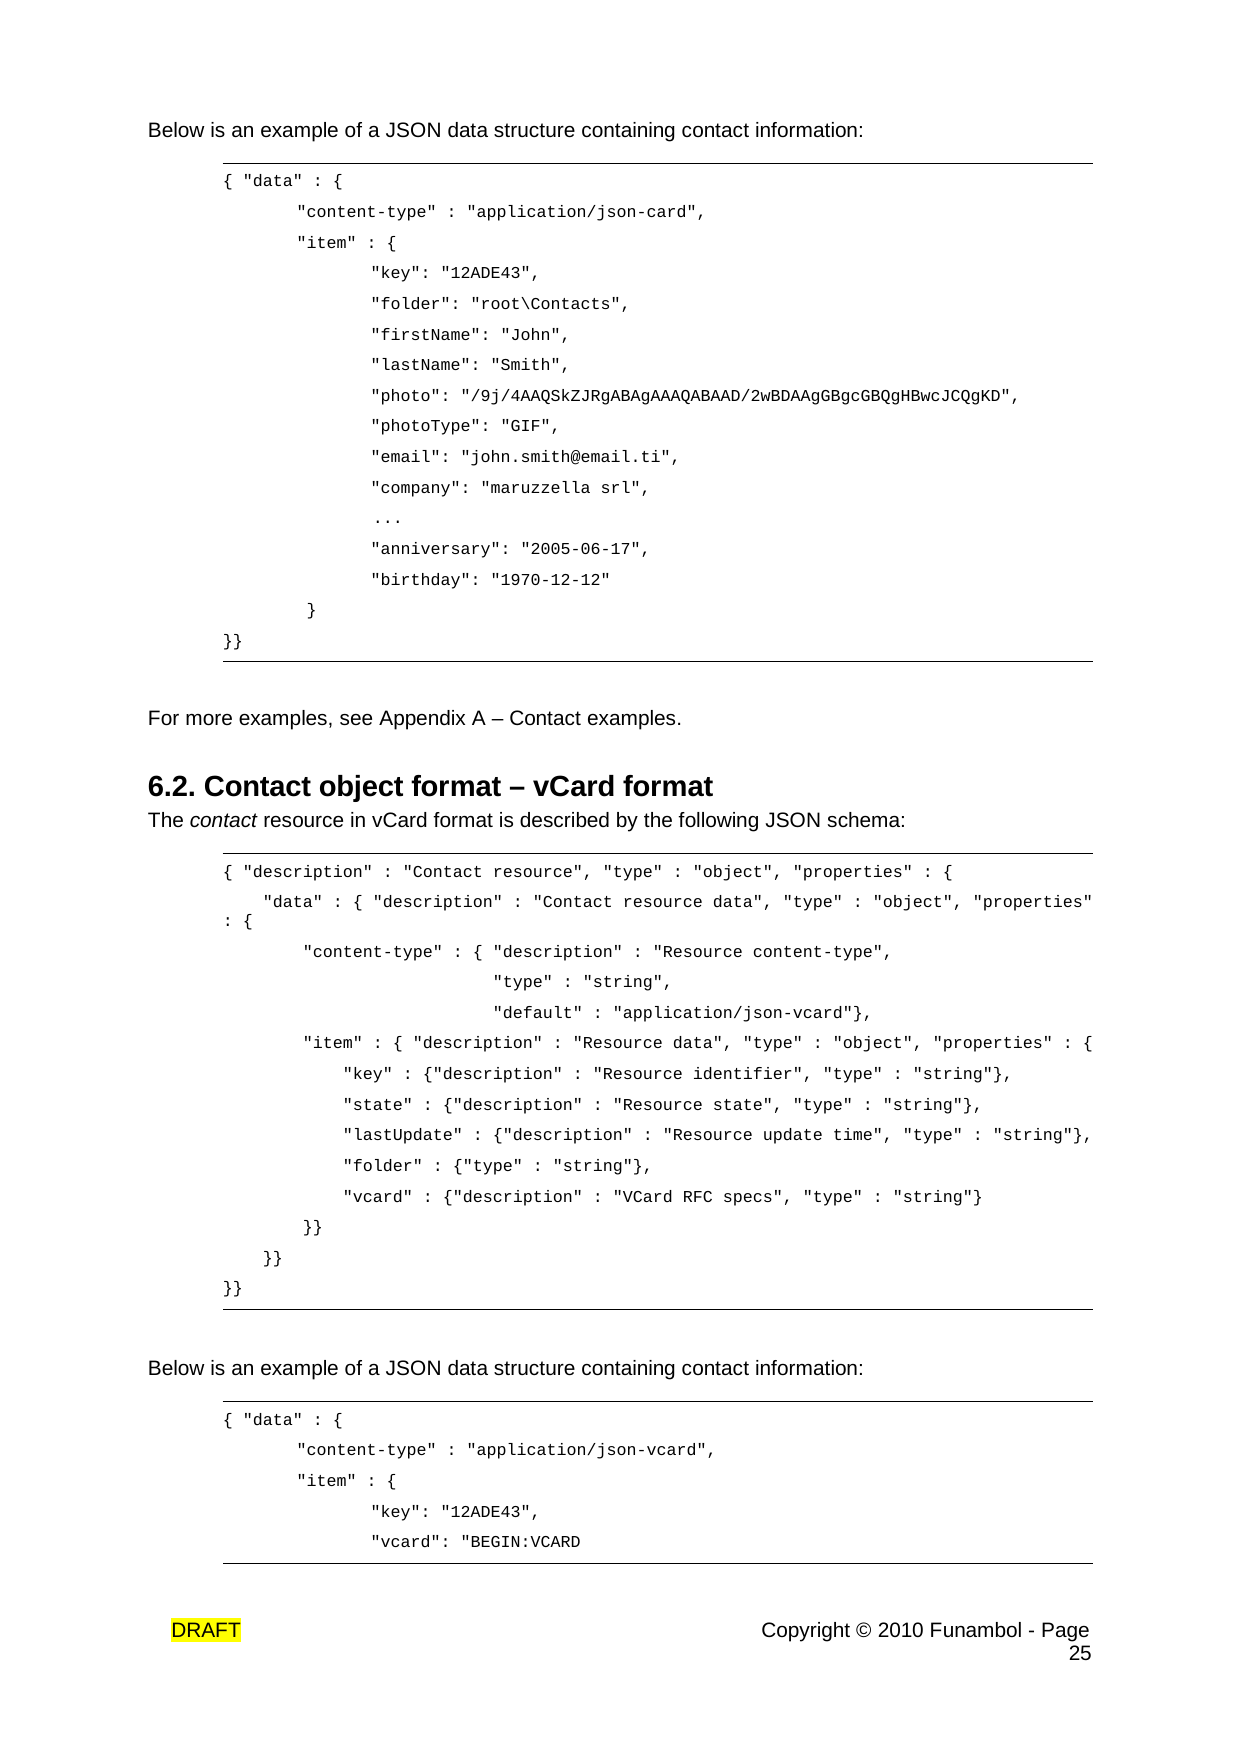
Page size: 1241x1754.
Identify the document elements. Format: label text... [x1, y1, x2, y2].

text }} [223, 1239, 1093, 1268]
text "key": "12ADE43", [223, 254, 1093, 284]
text "data" : { "description" : "Contact resource data", "type" : "object", "properties" : { [223, 884, 1093, 931]
text }} [223, 1270, 1093, 1309]
text Below is an example of a JSON data structure containing contact information: [148, 118, 1093, 142]
text }} [223, 1208, 1093, 1238]
text "email": "john.smith@email.ti", [223, 438, 1093, 467]
text "company": "maruzzella srl", [223, 469, 1093, 498]
text } [223, 591, 1093, 621]
text "item" : { "description" : "Resource data", "type" : "object", "properties" : { [223, 1025, 1093, 1054]
text ... [223, 499, 1093, 529]
subtitle Contact object format – vCard format [148, 770, 1093, 802]
text "key": "12ADE43", [223, 1493, 1093, 1522]
text "item" : { [223, 1462, 1093, 1491]
text "default" : "application/json-vcard"}, [223, 994, 1093, 1023]
text "folder" : {"type" : "string"}, [223, 1147, 1093, 1176]
text "lastName": "Smith", [223, 346, 1093, 376]
text "firstName": "John", [223, 316, 1093, 345]
text "key" : {"description" : "Resource identifier", "type" : "string"}, [223, 1055, 1093, 1084]
text Below is an example of a JSON data structure containing contact information: [148, 1356, 1093, 1380]
text The contact resource in vCard format is described by the following JSON schema: [148, 808, 1093, 832]
text "anniversary": "2005-06-17", [223, 530, 1093, 559]
text "vcard" : {"description" : "VCard RFC specs", "type" : "string"} [223, 1178, 1093, 1207]
text "photo": "/9j/4AAQSkZJRgABAgAAAQABAAD/2wBDAAgGBgcGBQgHBwcJCQgKD", [223, 377, 1093, 406]
text "type" : "string", [223, 963, 1093, 993]
text { "description" : "Contact resource", "type" : "object", "properties" : { [223, 854, 1093, 882]
text "content-type" : "application/json-vcard", [223, 1432, 1093, 1461]
text For more examples, see Appendix A – Contact examples. [148, 706, 1093, 730]
text { "data" : { [223, 1402, 1093, 1430]
text "vcard": "BEGIN:VCARD [223, 1523, 1093, 1563]
text "item" : { [223, 224, 1093, 253]
text { "data" : { [223, 164, 1093, 192]
text "birthday": "1970-12-12" [223, 561, 1093, 590]
text "content-type" : { "description" : "Resource content-type", [223, 933, 1093, 962]
text }} [223, 622, 1093, 661]
text "state" : {"description" : "Resource state", "type" : "string"}, [223, 1086, 1093, 1115]
text "content-type" : "application/json-card", [223, 193, 1093, 222]
text "folder": "root\Contacts", [223, 285, 1093, 314]
text "photoType": "GIF", [223, 408, 1093, 437]
text "lastUpdate" : {"description" : "Resource update time", "type" : "string"}, [223, 1117, 1093, 1146]
